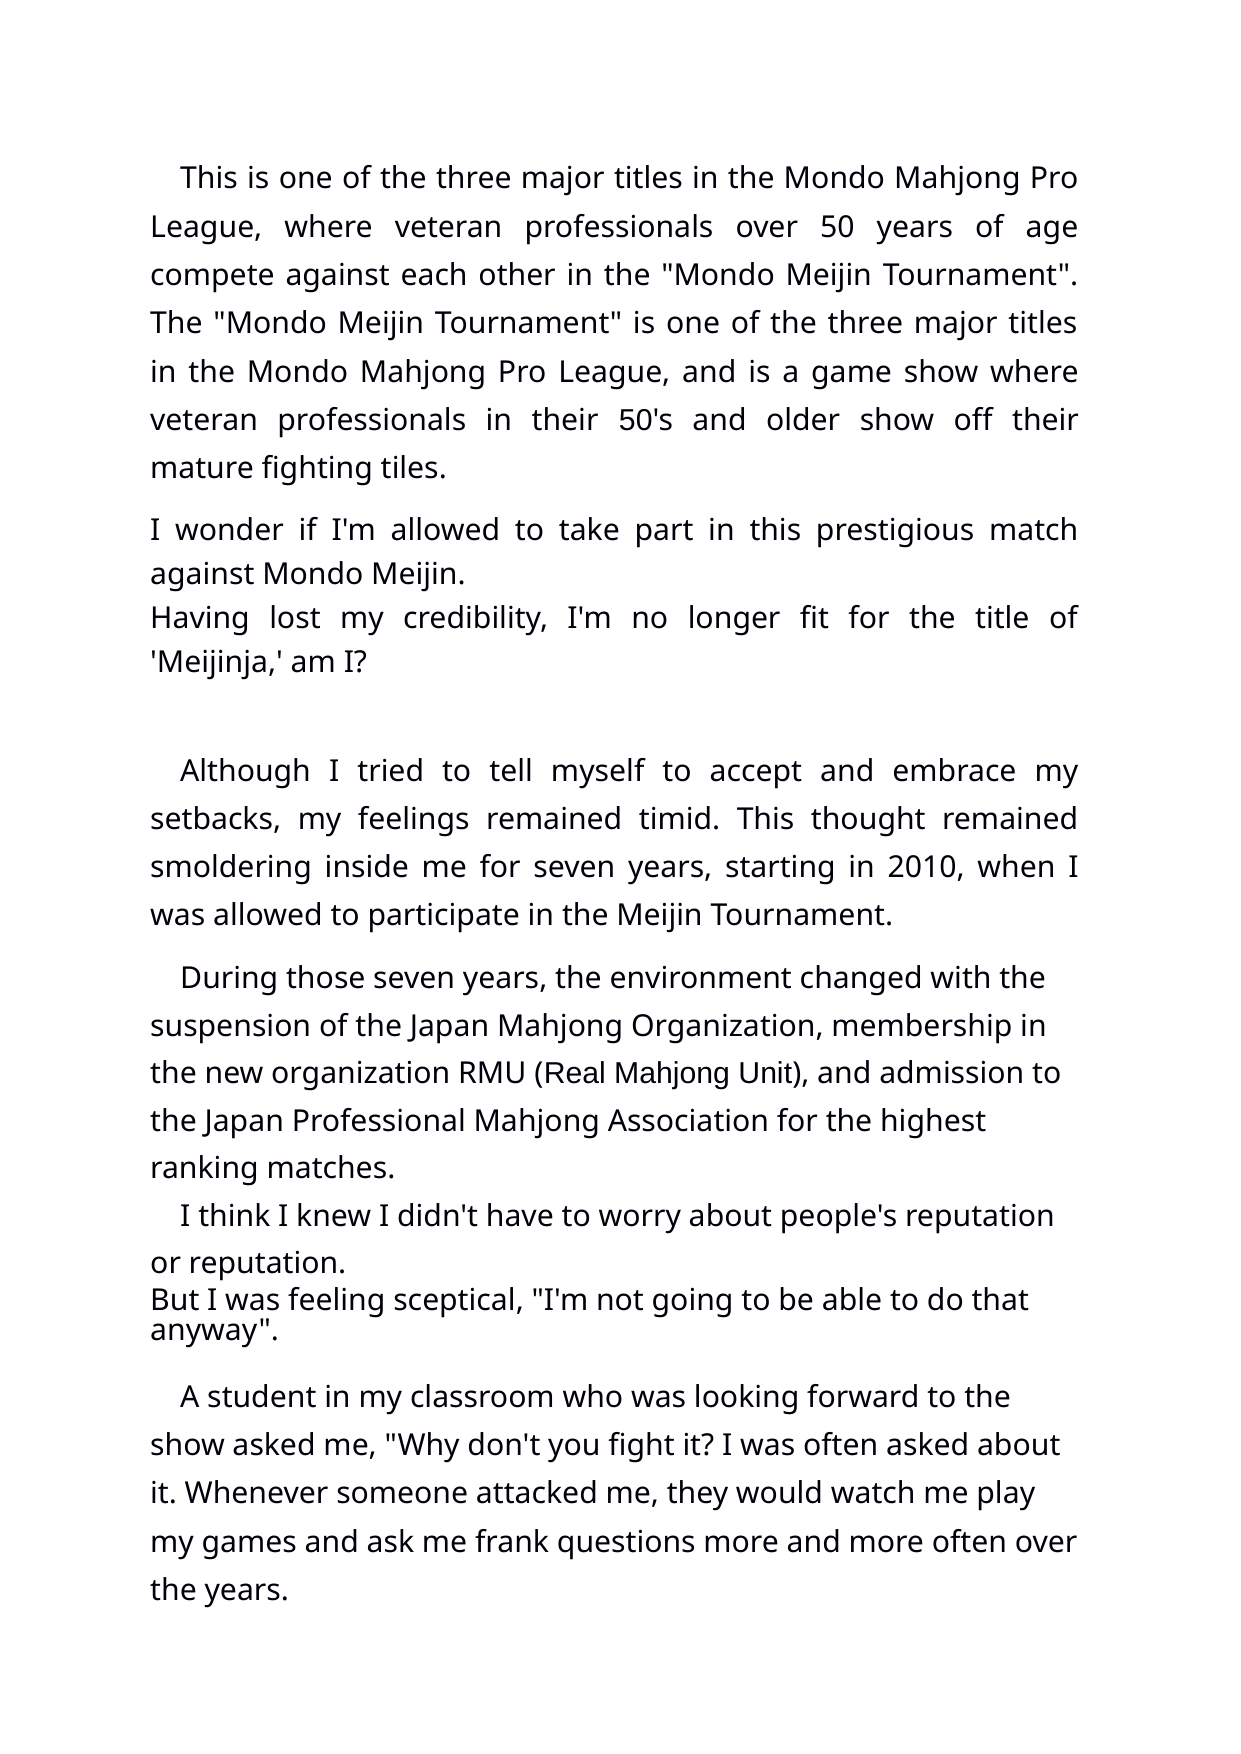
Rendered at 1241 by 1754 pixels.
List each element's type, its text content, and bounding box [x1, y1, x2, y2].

text But I was feeling sceptical, "I'm not going to be able to do that anyway". [150, 1286, 1090, 1347]
text Although I tried to tell myself to accept and embrace my setbacks, my feelings remained timid. This thought remained smoldering inside me for seven years, starting in 2010, when I was allowed to participate in the Meijin Tournament. [150, 742, 1079, 935]
text This is one of the three major titles in the Mondo Mahjong Pro League, where veteran professionals over 50 years of age compete against each other in the "Mondo Meijin Tournament". The "Mondo Meijin Tournament" is one of the three major titles in the Mondo Mahjong Pro League, and is a game show where veteran professionals in their 50's and older show off their mature fighting tiles. [150, 150, 1079, 488]
text A student in my classroom who was looking forward to the show asked me, "Why don't you fight it? I was often asked about it. Whenever someone attacked me, they would watch me play my games and ask me frank questions more and more often over the years. [150, 1369, 1079, 1610]
text I think I knew I didn't have to worry about people's reputation or reputation. [150, 1188, 1089, 1283]
text I wonder if I'm allowed to take part in this prestigious match against Mondo Meijin. [150, 505, 1079, 593]
text During those seven years, the environment changed with the suspension of the Japan Mahjong Organization, membership in the new organization RMU (Real Mahjong Unit), and admission to the Japan Professional Mahjong Association for the highest ranking matches. [150, 951, 1089, 1188]
text Having lost my credibility, I'm no longer fit for the title of 'Meijinja,' am I? [150, 593, 1079, 681]
